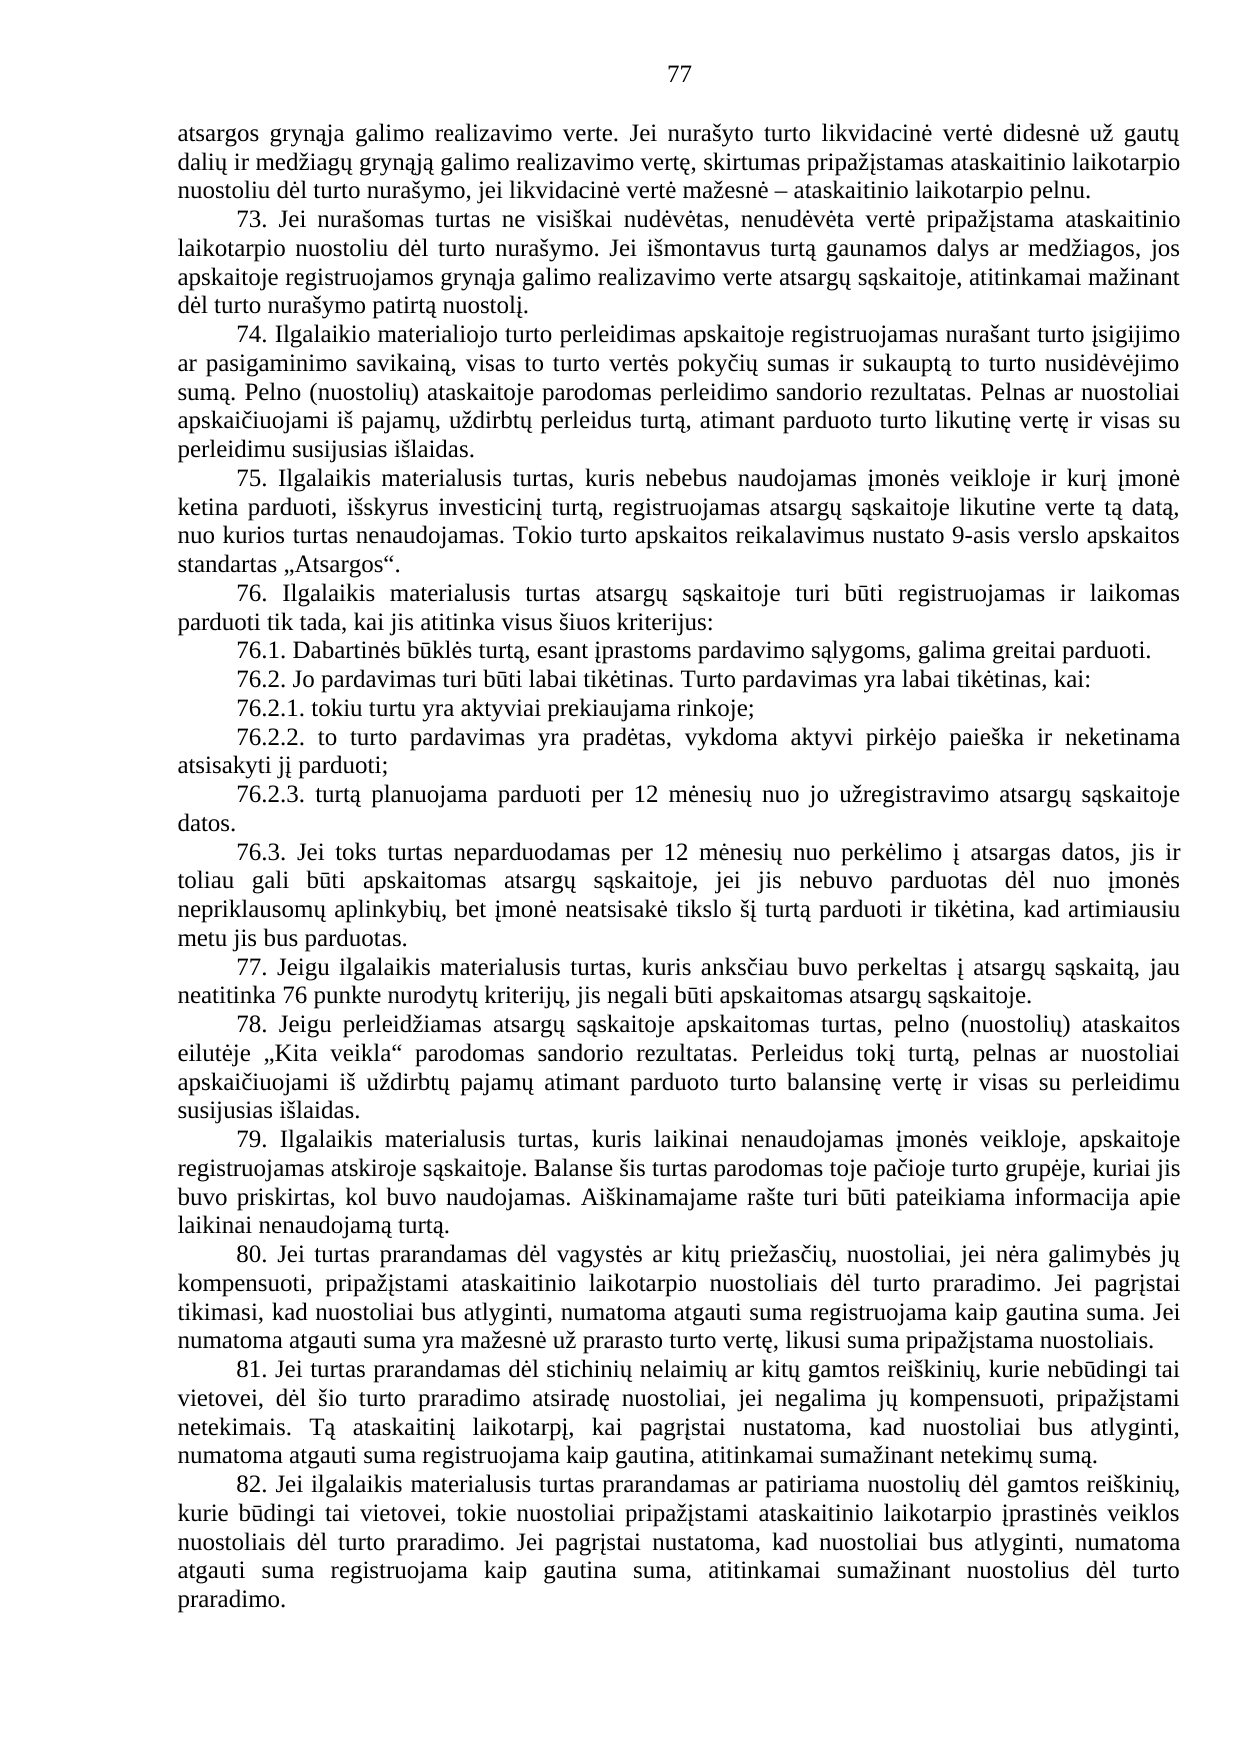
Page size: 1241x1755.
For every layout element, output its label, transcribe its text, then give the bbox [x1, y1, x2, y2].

text 76.2.1. tokiu turtu yra aktyviai prekiaujama rinkoje; [177, 693, 1181, 722]
text 76.2.3. turtą planuojama parduoti per 12 mėnesių nuo jo užregistravimo atsargų sąskaitoje datos. [177, 779, 1181, 837]
text 81. Jei turtas prarandamas dėl stichinių nelaimių ar kitų gamtos reiškinių, kurie nebūdingi tai vietovei, dėl šio turto praradimo atsiradę nuostoliai, jei negalima jų kompensuoti, pripažįstami netekimais. Tą ataskaitinį laikotarpį, kai pagrįstai nustatoma, kad nuostoliai bus atlyginti, numatoma atgauti suma registruojama kaip gautina, atitinkamai sumažinant netekimų sumą. [177, 1354, 1181, 1469]
text 76.3. Jei toks turtas neparduodamas per 12 mėnesių nuo perkėlimo į atsargas datos, jis ir toliau gali būti apskaitomas atsargų sąskaitoje, jei jis nebuvo parduotas dėl nuo įmonės nepriklausomų aplinkybių, bet įmonė neatsisakė tikslo šį turtą parduoti ir tikėtina, kad artimiausiu metu jis bus parduotas. [177, 837, 1181, 952]
text 78. Jeigu perleidžiamas atsargų sąskaitoje apskaitomas turtas, pelno (nuostolių) ataskaitos eilutėje „Kita veikla“ parodomas sandorio rezultatas. Perleidus tokį turtą, pelnas ar nuostoliai apskaičiuojami iš uždirbtų pajamų atimant parduoto turto balansinę vertę ir visas su perleidimu susijusias išlaidas. [177, 1009, 1181, 1124]
text 76.1. Dabartinės būklės turtą, esant įprastoms pardavimo sąlygoms, galima greitai parduoti. [177, 636, 1181, 664]
text 73. Jei nurašomas turtas ne visiškai nudėvėtas, nenudėvėta vertė pripažįstama ataskaitinio laikotarpio nuostoliu dėl turto nurašymo. Jei išmontavus turtą gaunamos dalys ar medžiagos, jos apskaitoje registruojamos grynąja galimo realizavimo verte atsargų sąskaitoje, atitinkamai mažinant dėl turto nurašymo patirtą nuostolį. [177, 204, 1181, 319]
text atsargos grynąja galimo realizavimo verte. Jei nurašyto turto likvidacinė vertė didesnė už gautų dalių ir medžiagų grynąją galimo realizavimo vertę, skirtumas pripažįstamas ataskaitinio laikotarpio nuostoliu dėl turto nurašymo, jei likvidacinė vertė mažesnė – ataskaitinio laikotarpio pelnu. [177, 118, 1181, 204]
text 80. Jei turtas prarandamas dėl vagystės ar kitų priežasčių, nuostoliai, jei nėra galimybės jų kompensuoti, pripažįstami ataskaitinio laikotarpio nuostoliais dėl turto praradimo. Jei pagrįstai tikimasi, kad nuostoliai bus atlyginti, numatoma atgauti suma registruojama kaip gautina suma. Jei numatoma atgauti suma yra mažesnė už prarasto turto vertę, likusi suma pripažįstama nuostoliais. [177, 1239, 1181, 1354]
text 76.2.2. to turto pardavimas yra pradėtas, vykdoma aktyvi pirkėjo paieška ir neketinama atsisakyti jį parduoti; [177, 722, 1181, 779]
text 82. Jei ilgalaikis materialusis turtas prarandamas ar patiriama nuostolių dėl gamtos reiškinių, kurie būdingi tai vietovei, tokie nuostoliai pripažįstami ataskaitinio laikotarpio įprastinės veiklos nuostoliais dėl turto praradimo. Jei pagrįstai nustatoma, kad nuostoliai bus atlyginti, numatoma atgauti suma registruojama kaip gautina suma, atitinkamai sumažinant nuostolius dėl turto praradimo. [177, 1469, 1181, 1613]
text 79. Ilgalaikis materialusis turtas, kuris laikinai nenaudojamas įmonės veikloje, apskaitoje registruojamas atskiroje sąskaitoje. Balanse šis turtas parodomas toje pačioje turto grupėje, kuriai jis buvo priskirtas, kol buvo naudojamas. Aiškinamajame rašte turi būti pateikiama informacija apie laikinai nenaudojamą turtą. [177, 1124, 1181, 1239]
text 75. Ilgalaikis materialusis turtas, kuris nebebus naudojamas įmonės veikloje ir kurį įmonė ketina parduoti, išskyrus investicinį turtą, registruojamas atsargų sąskaitoje likutine verte tą datą, nuo kurios turtas nenaudojamas. Tokio turto apskaitos reikalavimus nustato 9-asis verslo apskaitos standartas „Atsargos“. [177, 463, 1181, 578]
text 76. Ilgalaikis materialusis turtas atsargų sąskaitoje turi būti registruojamas ir laikomas parduoti tik tada, kai jis atitinka visus šiuos kriterijus: [177, 578, 1181, 636]
text 74. Ilgalaikio materialiojo turto perleidimas apskaitoje registruojamas nurašant turto įsigijimo ar pasigaminimo savikainą, visas to turto vertės pokyčių sumas ir sukauptą to turto nusidėvėjimo sumą. Pelno (nuostolių) ataskaitoje parodomas perleidimo sandorio rezultatas. Pelnas ar nuostoliai apskaičiuojami iš pajamų, uždirbtų perleidus turtą, atimant parduoto turto likutinę vertę ir visas su perleidimu susijusias išlaidas. [177, 319, 1181, 463]
text 77. Jeigu ilgalaikis materialusis turtas, kuris anksčiau buvo perkeltas į atsargų sąskaitą, jau neatitinka 76 punkte nurodytų kriterijų, jis negali būti apskaitomas atsargų sąskaitoje. [177, 952, 1181, 1009]
text 76.2. Jo pardavimas turi būti labai tikėtinas. Turto pardavimas yra labai tikėtinas, kai: [177, 664, 1181, 693]
